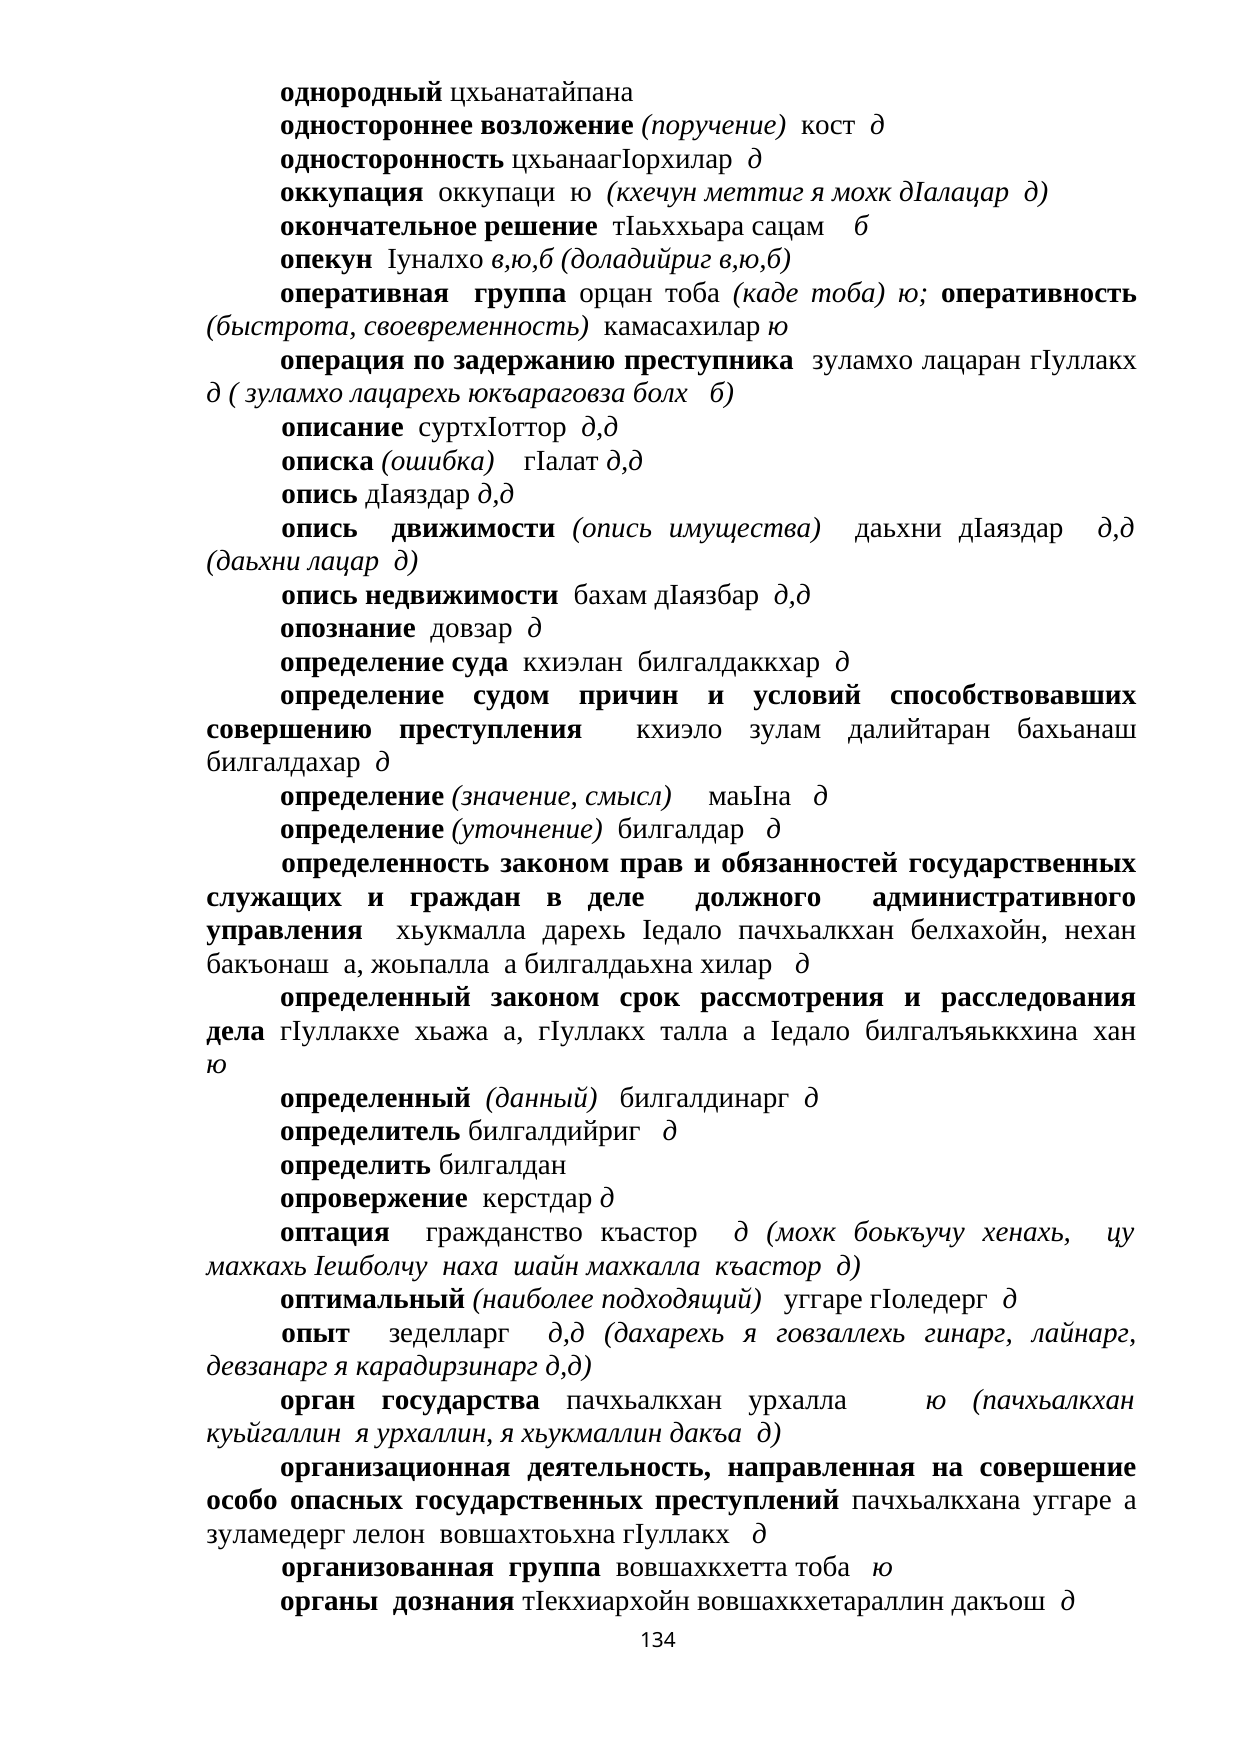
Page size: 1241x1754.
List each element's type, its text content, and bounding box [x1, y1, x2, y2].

text оккупация оккупаци ю (кхечун меттиг я мохк дӀалацар д) [206, 174, 1137, 208]
text организационная деятельность, направленная на совершение особо опасных государственных преступлений пачхьалкхана уггаре а зуламедерг лелон вовшахтоьхна гӀуллакх д [206, 1449, 1137, 1549]
text опыт зеделларг д,д (дахарехь я говзаллехь гинарг, лайнарг, девзанарг я карадирзинарг д,д) [206, 1315, 1137, 1382]
text организованная группа вовшахкхетта тоба ю [206, 1549, 1137, 1583]
text однородный цхьанатайпана [206, 74, 1137, 107]
text опекун Ӏуналхо в,ю,б (доладийриг в,ю,б) [206, 241, 1137, 275]
text опись дӀаяздар д,д [206, 476, 1137, 510]
text определенность законом прав и обязанностей государственных служащих и граждан в деле должного административного управления хьукмалла дарехь Ӏедало пачхьалкхан белхахойн, нехан бакъонаш а, жоьпалла а билгалдаьхна хилар д [206, 845, 1137, 979]
text окончательное решение тӀаьххьара сацам б [206, 208, 1137, 241]
text оптимальный (наиболее подходящий) уггаре гӀоледерг д [206, 1281, 1137, 1315]
text опись недвижимости бахам дӀаязбар д,д [206, 577, 1137, 610]
text описка (ошибка) гӀалат д,д [206, 443, 1137, 476]
text определенный (данный) билгалдинарг д [206, 1080, 1137, 1113]
text операция по задержанию преступника зуламхо лацаран гӀуллакх д ( зуламхо лацарехь юкъараговза болх б) [206, 342, 1137, 409]
text определение (уточнение) билгалдар д [206, 812, 1137, 845]
text определенный законом срок рассмотрения и расследования дела гӀуллакхе хьажа а, гӀуллакх талла а Ӏедало билгалъяьккхина хан ю [206, 979, 1137, 1080]
text опознание довзар д [206, 610, 1137, 644]
text органы дознания тӀекхиархойн вовшахкхетараллин дакъош д [206, 1583, 1137, 1617]
text определение судом причин и условий способствовавших совершению преступления кхиэло зулам далийтаран бахьанаш билгалдахар д [206, 677, 1137, 778]
text оптация гражданство къастор д (мохк боькъучу хенахь, цу махкахь Ӏешболчу наха шайн махкалла къастор д) [206, 1214, 1137, 1281]
text одностороннее возложение (поручение) кост д [206, 107, 1137, 141]
text определить билгалдан [206, 1147, 1137, 1181]
text оперативная группа орцан тоба (каде тоба) ю; оперативность (быстрота, своевременность) камасахилар ю [206, 275, 1137, 342]
text орган государства пачхьалкхан урхалла ю (пачхьалкхан куьйгаллин я урхаллин, я хьукмаллин дакъа д) [206, 1382, 1137, 1449]
text опровержение керстдар д [206, 1181, 1137, 1214]
text опись движимости (опись имущества) даьхни дӀаяздар д,д (даьхни лацар д) [206, 510, 1137, 577]
text односторонность цхьанаагӀорхилар д [206, 141, 1137, 174]
text определитель билгалдийриг д [206, 1113, 1137, 1147]
text определение суда кхиэлан билгалдаккхар д [206, 644, 1137, 677]
text описание суртхӀоттор д,д [206, 409, 1137, 443]
text определение (значение, смысл) маьӀна д [206, 778, 1137, 812]
